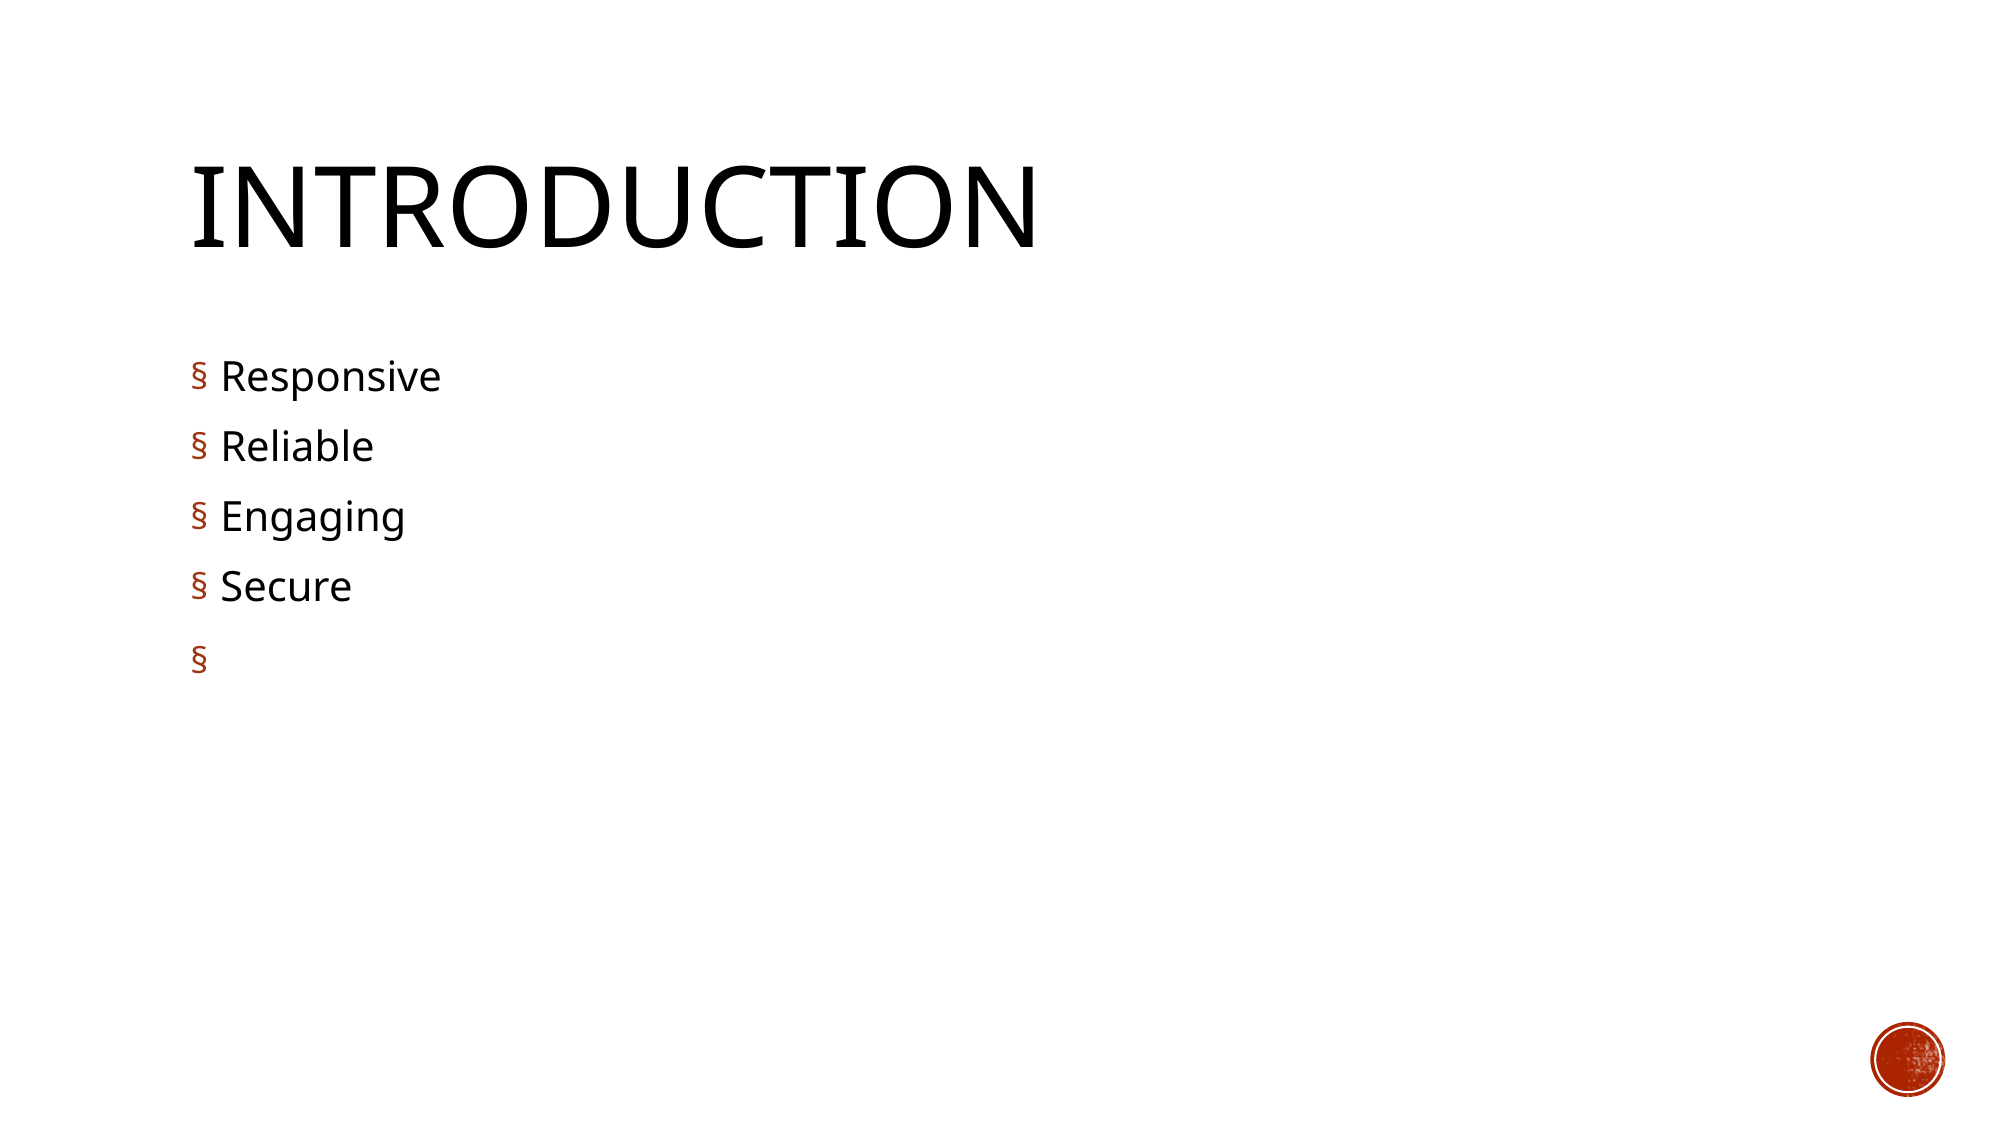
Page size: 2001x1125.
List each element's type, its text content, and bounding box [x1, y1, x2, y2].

list Responsive Reliable Engaging Secure [175, 348, 1826, 1013]
title Introduction [175, 79, 1826, 344]
